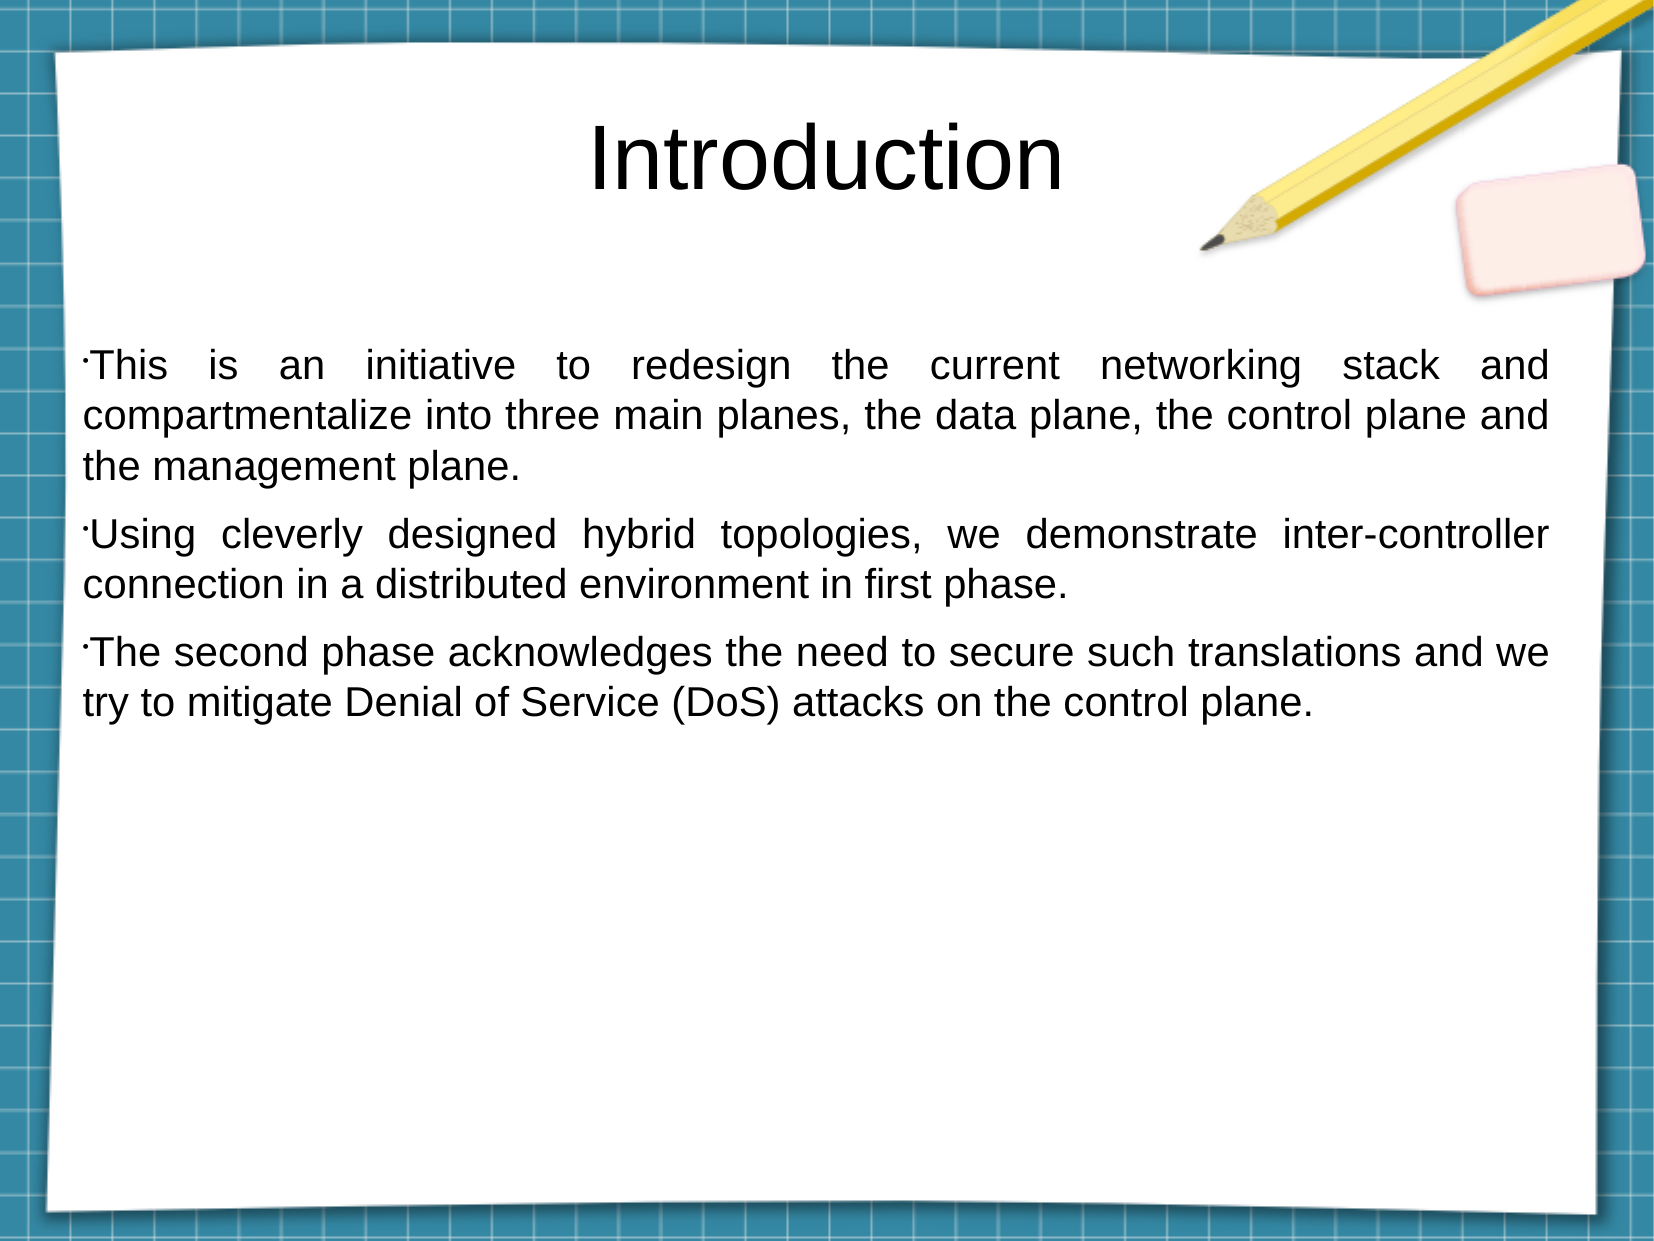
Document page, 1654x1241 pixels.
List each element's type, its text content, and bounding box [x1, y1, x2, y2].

list This is an initiative to redesign the current networking stack and compartmentalize into three main planes, the data plane, the control plane and the management plane. Using cleverly designed hybrid topologies, we demonstrate inter-controller connection in a distributed environment in first phase. The second phase acknowledges the need to secure such translations and we try to mitigate Denial of Service (DoS) attacks on the control plane. [82, 270, 1571, 990]
title Introduction [82, 49, 1571, 257]
picture [0, 0, 1654, 1241]
